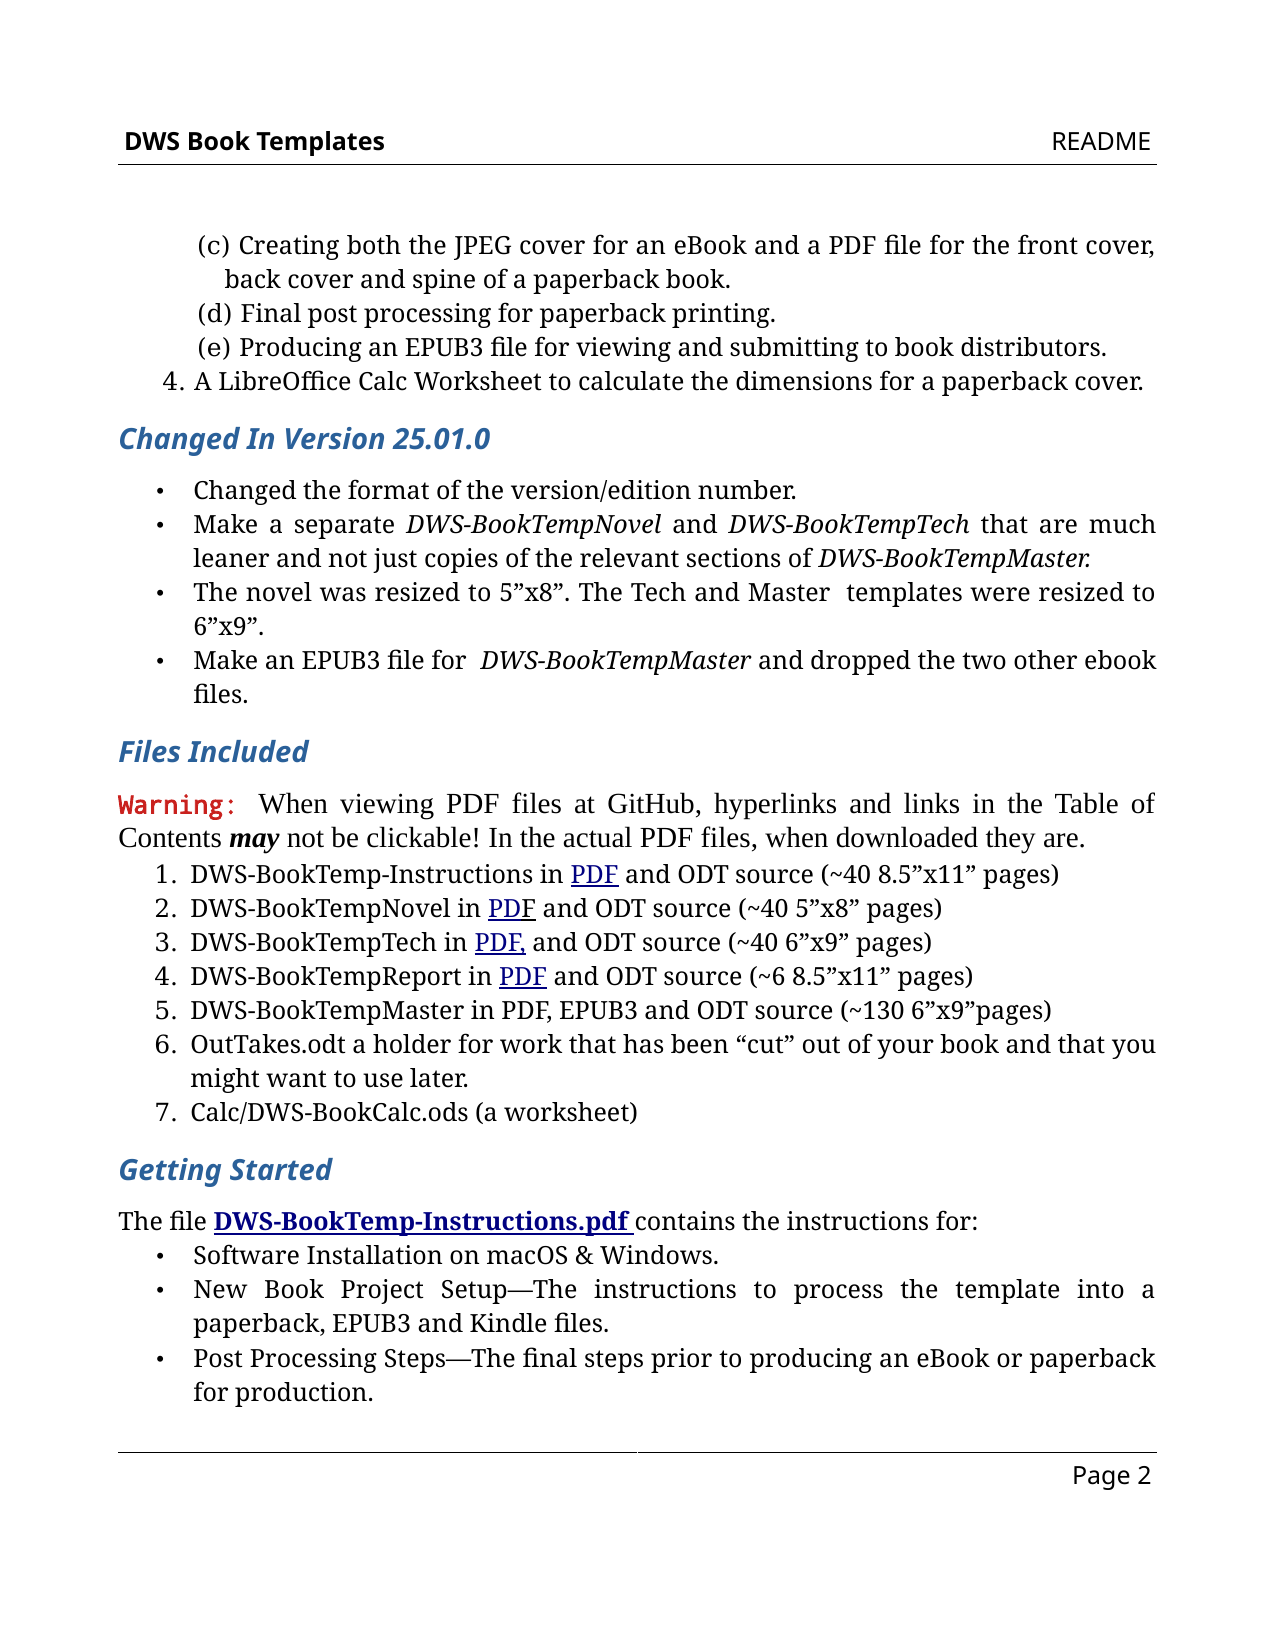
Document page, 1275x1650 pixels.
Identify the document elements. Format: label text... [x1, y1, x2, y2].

list DWS-BookTempMaster in PDF, EPUB3 and ODT source (~130 6”x9”pages) [154, 993, 1157, 1027]
list Creating both the JPEG cover for an eBook and a PDF file for the front cover, back cover and spine of a paperback book. [189, 227, 1157, 295]
list Post Processing Steps—The final steps prior to producing an eBook or paperback for production. [156, 1340, 1157, 1408]
list Changed the format of the version/edition number. [156, 473, 1157, 507]
text Warning: When viewing PDF files at GitHub, hyperlinks and links in the Table of Contents may not be clickable! In the actual PDF files, when downloaded they are. [118, 786, 1157, 853]
list The novel was resized to 5”x8”. The Tech and Master templates were resized to 6”x9”. [156, 575, 1157, 643]
text The file DWS-BookTemp-Instructions.pdf contains the instructions for: [118, 1204, 1157, 1238]
list DWS-BookTempNovel in PDF and ODT source (~40 5”x8” pages) [154, 890, 1157, 924]
list Make an EPUB3 file for DWS-BookTempMaster and dropped the two other ebook files. [156, 643, 1157, 711]
subtitle Getting Started [118, 1149, 1157, 1189]
list Make a separate DWS-BookTempNovel and DWS-BookTempTech that are much leaner and not just copies of the relevant sections of DWS-BookTempMaster. [156, 507, 1157, 575]
list New Book Project Setup—The instructions to process the template into a paperback, EPUB3 and Kindle files. [156, 1272, 1157, 1340]
list Software Installation on macOS & Windows. [156, 1238, 1157, 1272]
list Producing an EPUB3 file for viewing and submitting to book distributors. [189, 329, 1157, 363]
list A LibreOffice Calc Worksheet to calculate the dimensions for a paperback cover. [154, 363, 1157, 398]
list OutTakes.odt a holder for work that has been “cut” out of your book and that you might want to use later. [154, 1027, 1157, 1095]
list DWS-BookTempReport in PDF and ODT source (~6 8.5”x11” pages) [154, 958, 1157, 993]
list Final post processing for paperback printing. [189, 295, 1157, 329]
subtitle Changed in Version 25.01.0 [118, 418, 1157, 458]
list DWS-BookTempTech in PDF, and ODT source (~40 6”x9” pages) [154, 924, 1157, 958]
list DWS-BookTemp-Instructions in PDF and ODT source (~40 8.5”x11” pages) [154, 856, 1157, 890]
subtitle Files Included [118, 732, 1157, 771]
list Calc/DWS-BookCalc.ods (a worksheet) [154, 1095, 1157, 1129]
